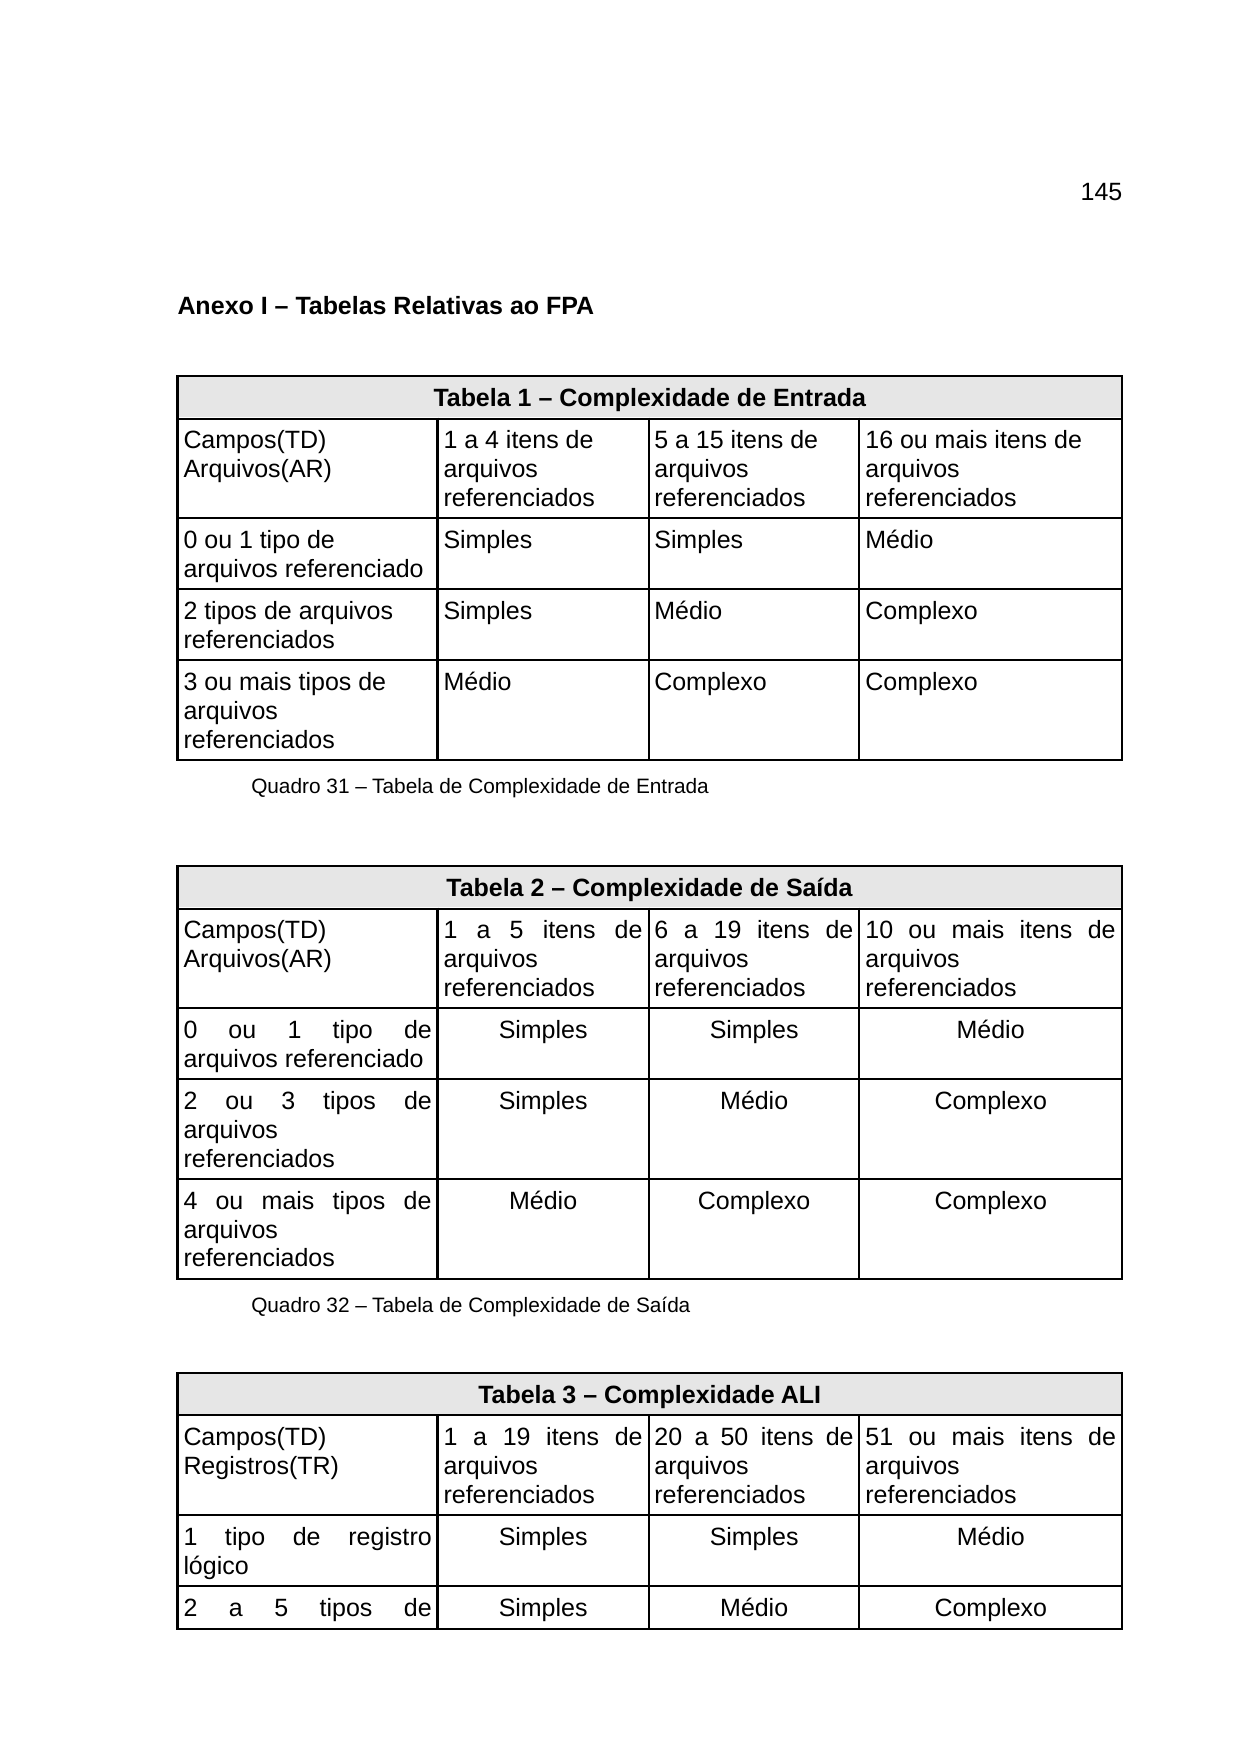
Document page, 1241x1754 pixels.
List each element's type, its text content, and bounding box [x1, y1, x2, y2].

table_cell Médio [650, 1080, 858, 1178]
table_cell 51 ou mais itens de arquivos referenciados [860, 1416, 1121, 1514]
table_cell 2 tipos de arquivos referenciados [179, 590, 436, 659]
table_cell Campos(TD) Arquivos(AR) [179, 910, 436, 1007]
table_cell Simples [650, 519, 858, 588]
table_cell 10 ou mais itens de arquivos referenciados [860, 910, 1121, 1007]
table_cell 2 a 5 tipos de [179, 1587, 436, 1627]
table_cell Complexo [860, 1180, 1121, 1278]
table_cell Simples [439, 519, 648, 588]
table_cell Complexo [860, 590, 1121, 659]
table_header Tabela 3 – Complexidade ALI [179, 1374, 1121, 1414]
table_cell 1 a 4 itens de arquivos referenciados [439, 420, 648, 517]
table_cell 6 a 19 itens de arquivos referenciados [650, 910, 858, 1007]
table_cell Simples [439, 1009, 648, 1078]
table_cell Campos(TD) Registros(TR) [179, 1416, 436, 1514]
table_cell Complexo [650, 661, 858, 759]
table_cell Simples [439, 1080, 648, 1178]
table_cell Simples [650, 1009, 858, 1078]
table_cell Complexo [860, 661, 1121, 759]
table_cell 0 ou 1 tipo de arquivos referenciado [179, 1009, 436, 1078]
table_header Tabela 2 – Complexidade de Saída [179, 867, 1121, 907]
table_cell Complexo [860, 1080, 1121, 1178]
table_cell Médio [439, 661, 648, 759]
table_cell 1 a 5 itens de arquivos referenciados [439, 910, 648, 1007]
table_cell 4 ou mais tipos de arquivos referenciados [179, 1180, 436, 1278]
table_cell 0 ou 1 tipo de arquivos referenciado [179, 519, 436, 588]
table_cell 2 ou 3 tipos de arquivos referenciados [179, 1080, 436, 1178]
table_cell Simples [439, 1516, 648, 1585]
table_cell Médio [650, 1587, 858, 1627]
table_cell Complexo [650, 1180, 858, 1278]
table_cell Médio [860, 1009, 1121, 1078]
table_cell 3 ou mais tipos de arquivos referenciados [179, 661, 436, 759]
table_cell Médio [860, 519, 1121, 588]
table_cell 5 a 15 itens de arquivos referenciados [650, 420, 858, 517]
table_cell 1 a 19 itens de arquivos referenciados [439, 1416, 648, 1514]
table_cell Médio [650, 590, 858, 659]
table_cell 1 tipo de registro lógico [179, 1516, 436, 1585]
text Quadro 32 – Tabela de Complexidade de Saída [177, 1292, 1122, 1316]
table_header Tabela 1 – Complexidade de Entrada [179, 377, 1121, 417]
table_cell 20 a 50 itens de arquivos referenciados [650, 1416, 858, 1514]
text Quadro 31 – Tabela de Complexidade de Entrada [177, 774, 1122, 798]
table_cell Complexo [860, 1587, 1121, 1627]
table_cell 16 ou mais itens de arquivos referenciados [860, 420, 1121, 517]
table_cell Simples [439, 1587, 648, 1627]
table_cell Médio [860, 1516, 1121, 1585]
table_cell Campos(TD) Arquivos(AR) [179, 420, 436, 517]
table_cell Simples [439, 590, 648, 659]
table_cell Simples [650, 1516, 858, 1585]
table_cell Médio [439, 1180, 648, 1278]
subtitle Anexo I – Tabelas Relativas ao FPA [177, 291, 1122, 319]
